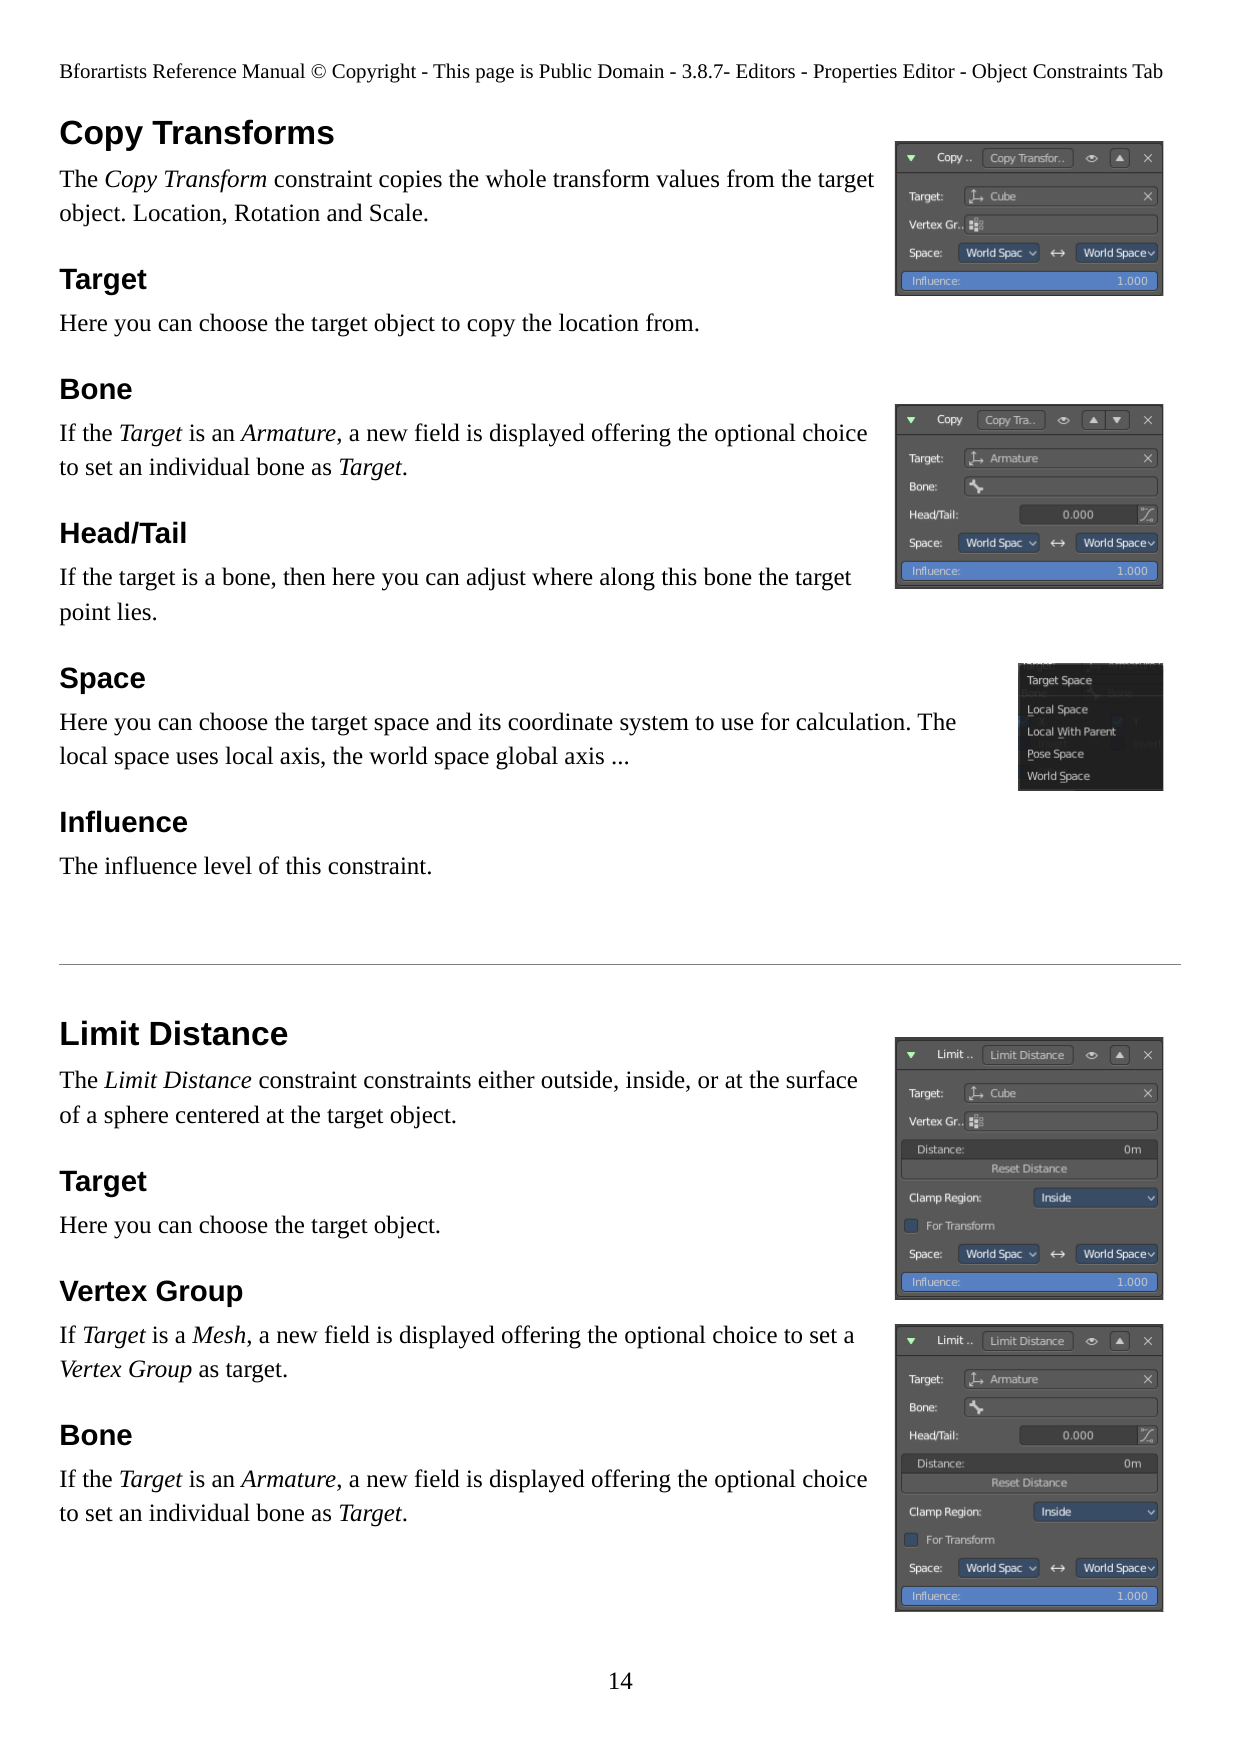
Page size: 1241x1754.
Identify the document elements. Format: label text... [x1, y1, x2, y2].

text Here you can choose the target object to copy the location from. [59, 308, 1181, 337]
picture [894, 1037, 1164, 1300]
picture [894, 1324, 1164, 1612]
subtitle Space [59, 661, 1181, 694]
text The Copy Transform constraint copies the whole transform values from the target object. Location, Rotation and Scale. [59, 164, 894, 227]
subtitle [1164, 1418, 1181, 1452]
text If the target is a bone, then here you can adjust where along this bone the target point lies. [59, 562, 1181, 626]
text If the Target is an Armature, a new field is displayed offering the optional choice to set an individual bone as Target. [59, 1464, 894, 1527]
subtitle Copy Transforms [59, 113, 1181, 151]
subtitle Target [59, 1163, 894, 1197]
subtitle [1164, 1163, 1181, 1197]
subtitle Bone [59, 1418, 894, 1452]
subtitle Bone [59, 372, 1181, 406]
text If Target is a Mesh, a new field is displayed offering the optional choice to set a Vertex Group as target. [59, 1320, 1181, 1383]
text Here you can choose the target object. [59, 1210, 894, 1238]
text Here you can choose the target space and its coordinate system to use for calculation. The local space uses local axis, the world space global axis ... [59, 707, 1018, 770]
subtitle Target [59, 262, 894, 296]
text The Limit Distance constraint constraints either outside, inside, or at the surface of a sphere centered at the target object. [59, 1065, 894, 1129]
text The influence level of this constraint. [59, 851, 1181, 880]
picture [894, 141, 1164, 296]
subtitle Limit Distance [59, 1014, 1181, 1053]
subtitle [1164, 516, 1181, 550]
subtitle Head/Tail [59, 516, 894, 550]
subtitle Influence [59, 805, 1181, 839]
text If the Target is an Armature, a new field is displayed offering the optional choice to set an individual bone as Target. [59, 418, 894, 481]
picture [1018, 663, 1164, 791]
subtitle [1164, 262, 1181, 296]
subtitle Vertex Group [59, 1273, 1181, 1307]
picture [894, 404, 1164, 589]
